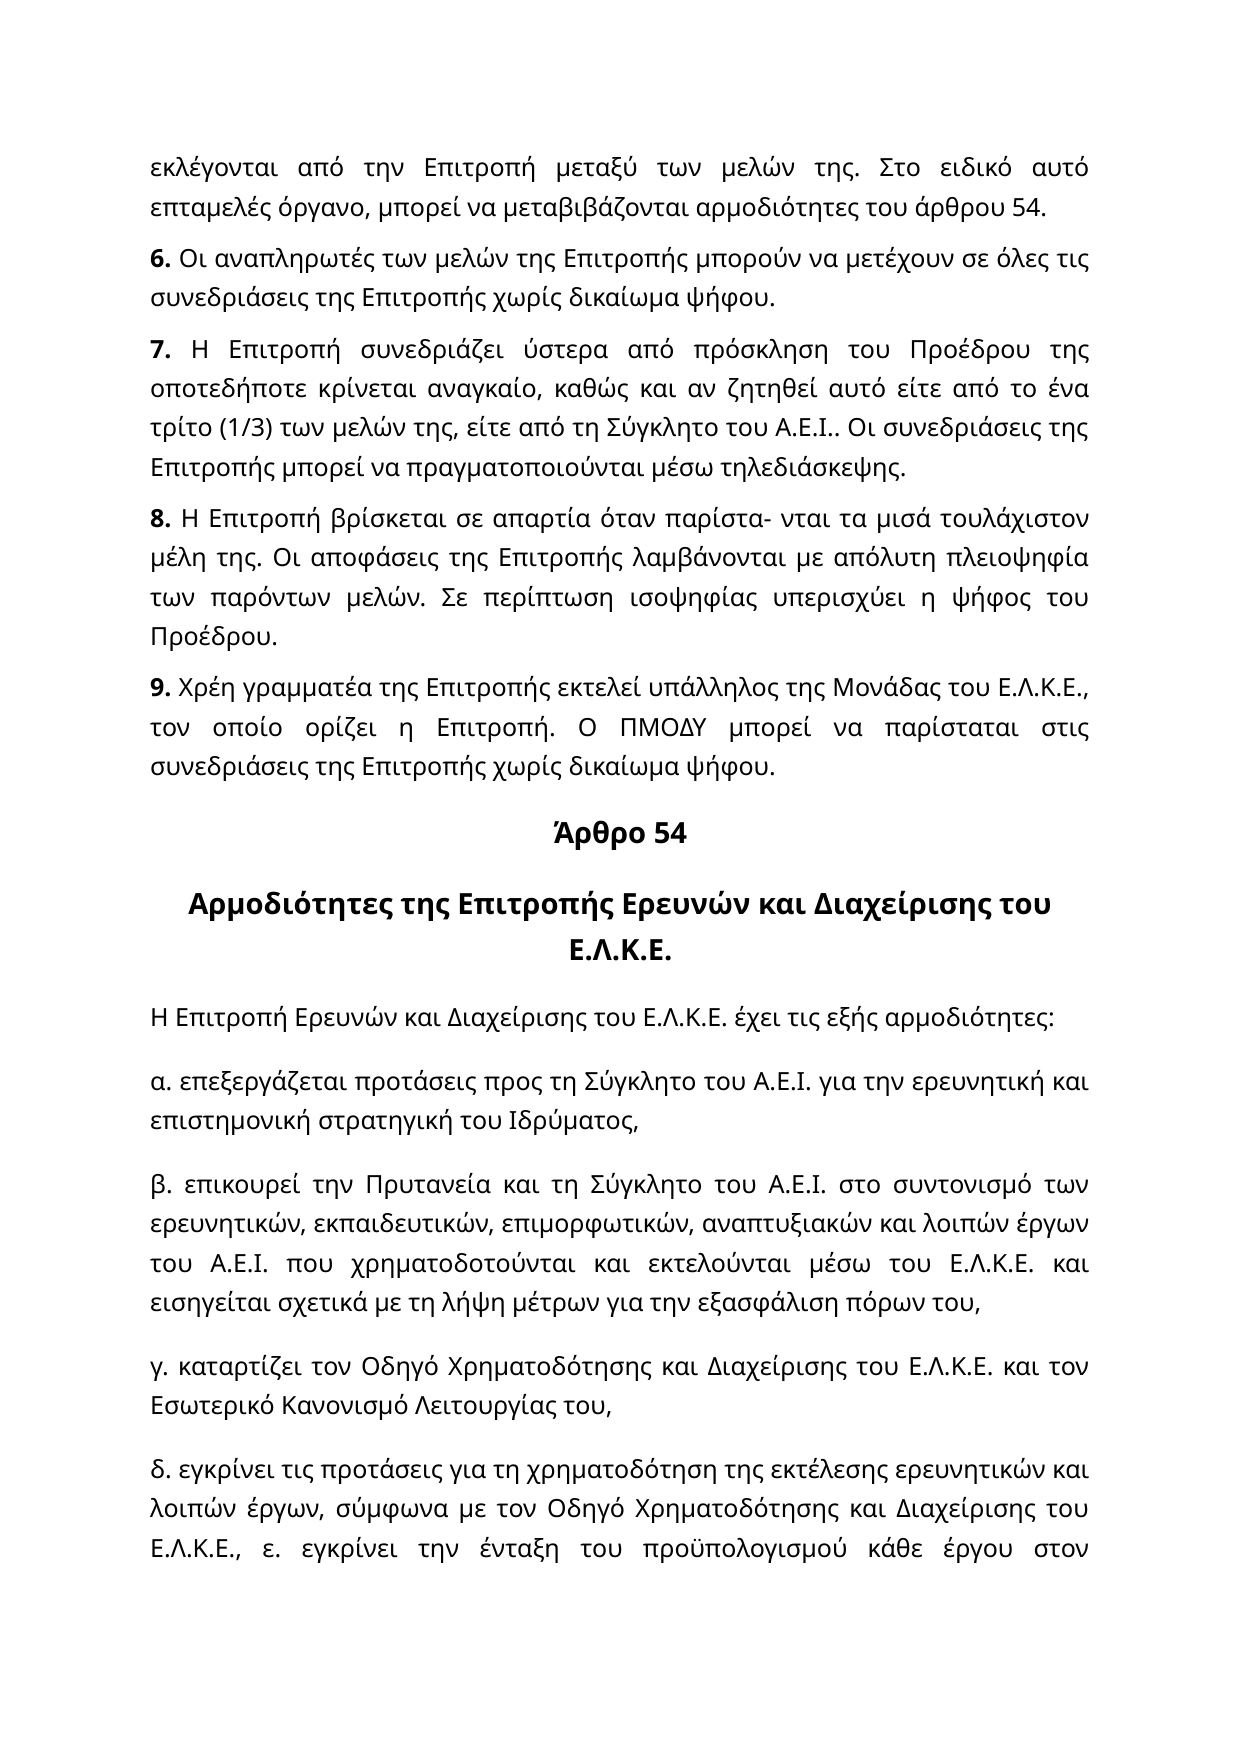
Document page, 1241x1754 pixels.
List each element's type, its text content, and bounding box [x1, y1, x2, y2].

subtitle Άρθρο 54 [150, 812, 1090, 852]
subtitle Αρμοδιότητες της Επιτροπής Ερευνών και Διαχείρισης του Ε.Λ.Κ.Ε. [150, 883, 1090, 968]
text α. επεξεργάζεται προτάσεις προς τη Σύγκλητο του Α.Ε.Ι. για την ερευνητική και επιστημονική στρατηγική του Ιδρύματος, [150, 1063, 1090, 1137]
text 7. Η Επιτροπή συνεδριάζει ύστερα από πρόσκληση του Προέδρου της οποτεδήποτε κρίνεται αναγκαίο, καθώς και αν ζητηθεί αυτό είτε από το ένα τρίτο (1/3) των μελών της, είτε από τη Σύγκλητο του Α.Ε.Ι.. Οι συνεδριάσεις της Επιτροπής μπορεί να πραγματοποιούνται μέσω τηλεδιάσκεψης. [150, 332, 1090, 483]
text 8. Η Επιτροπή βρίσκεται σε απαρτία όταν παρίστα- νται τα μισά τουλάχιστον μέλη της. Οι αποφάσεις της Επιτροπής λαμβάνονται με απόλυτη πλειοψηφία των παρόντων μελών. Σε περίπτωση ισοψηφίας υπερισχύει η ψήφος του Προέδρου. [150, 501, 1090, 652]
text γ. καταρτίζει τον Οδηγό Χρηματοδότησης και Διαχείρισης του Ε.Λ.Κ.Ε. και τον Εσωτερικό Κανονισμό Λειτουργίας του, [150, 1348, 1090, 1422]
text β. επικουρεί την Πρυτανεία και τη Σύγκλητο του Α.Ε.Ι. στο συντονισμό των ερευνητικών, εκπαιδευτικών, επιμορφωτικών, αναπτυξιακών και λοιπών έργων του Α.Ε.Ι. που χρηματοδοτούνται και εκτελούνται μέσω του Ε.Λ.Κ.Ε. και εισηγείται σχετικά με τη λήψη μέτρων για την εξασφάλιση πόρων του, [150, 1167, 1090, 1318]
text Η Επιτροπή Ερευνών και Διαχείρισης του Ε.Λ.Κ.Ε. έχει τις εξής αρμοδιότητες: [150, 999, 1090, 1033]
text 6. Οι αναπληρωτές των μελών της Επιτροπής μπορούν να μετέχουν σε όλες τις συνεδριάσεις της Επιτροπής χωρίς δικαίωμα ψήφου. [150, 241, 1090, 314]
text δ. εγκρίνει τις προτάσεις για τη χρηματοδότηση της εκτέλεσης ερευνητικών και λοιπών έργων, σύμφωνα με τον Οδηγό Χρηματοδότησης και Διαχείρισης του Ε.Λ.Κ.Ε., ε. εγκρίνει την ένταξη του προϋπολογισμού κάθε έργου στον [150, 1452, 1090, 1564]
text εκλέγονται από την Επιτροπή μεταξύ των μελών της. Στο ειδικό αυτό επταμελές όργανο, μπορεί να μεταβιβάζονται αρμοδιότητες του άρθρου 54. [150, 150, 1090, 223]
text 9. Χρέη γραμματέα της Επιτροπής εκτελεί υπάλληλος της Μονάδας του Ε.Λ.Κ.Ε., τον οποίο ορίζει η Επιτροπή. Ο ΠΜΟΔΥ μπορεί να παρίσταται στις συνεδριάσεις της Επιτροπής χωρίς δικαίωμα ψήφου. [150, 670, 1090, 782]
